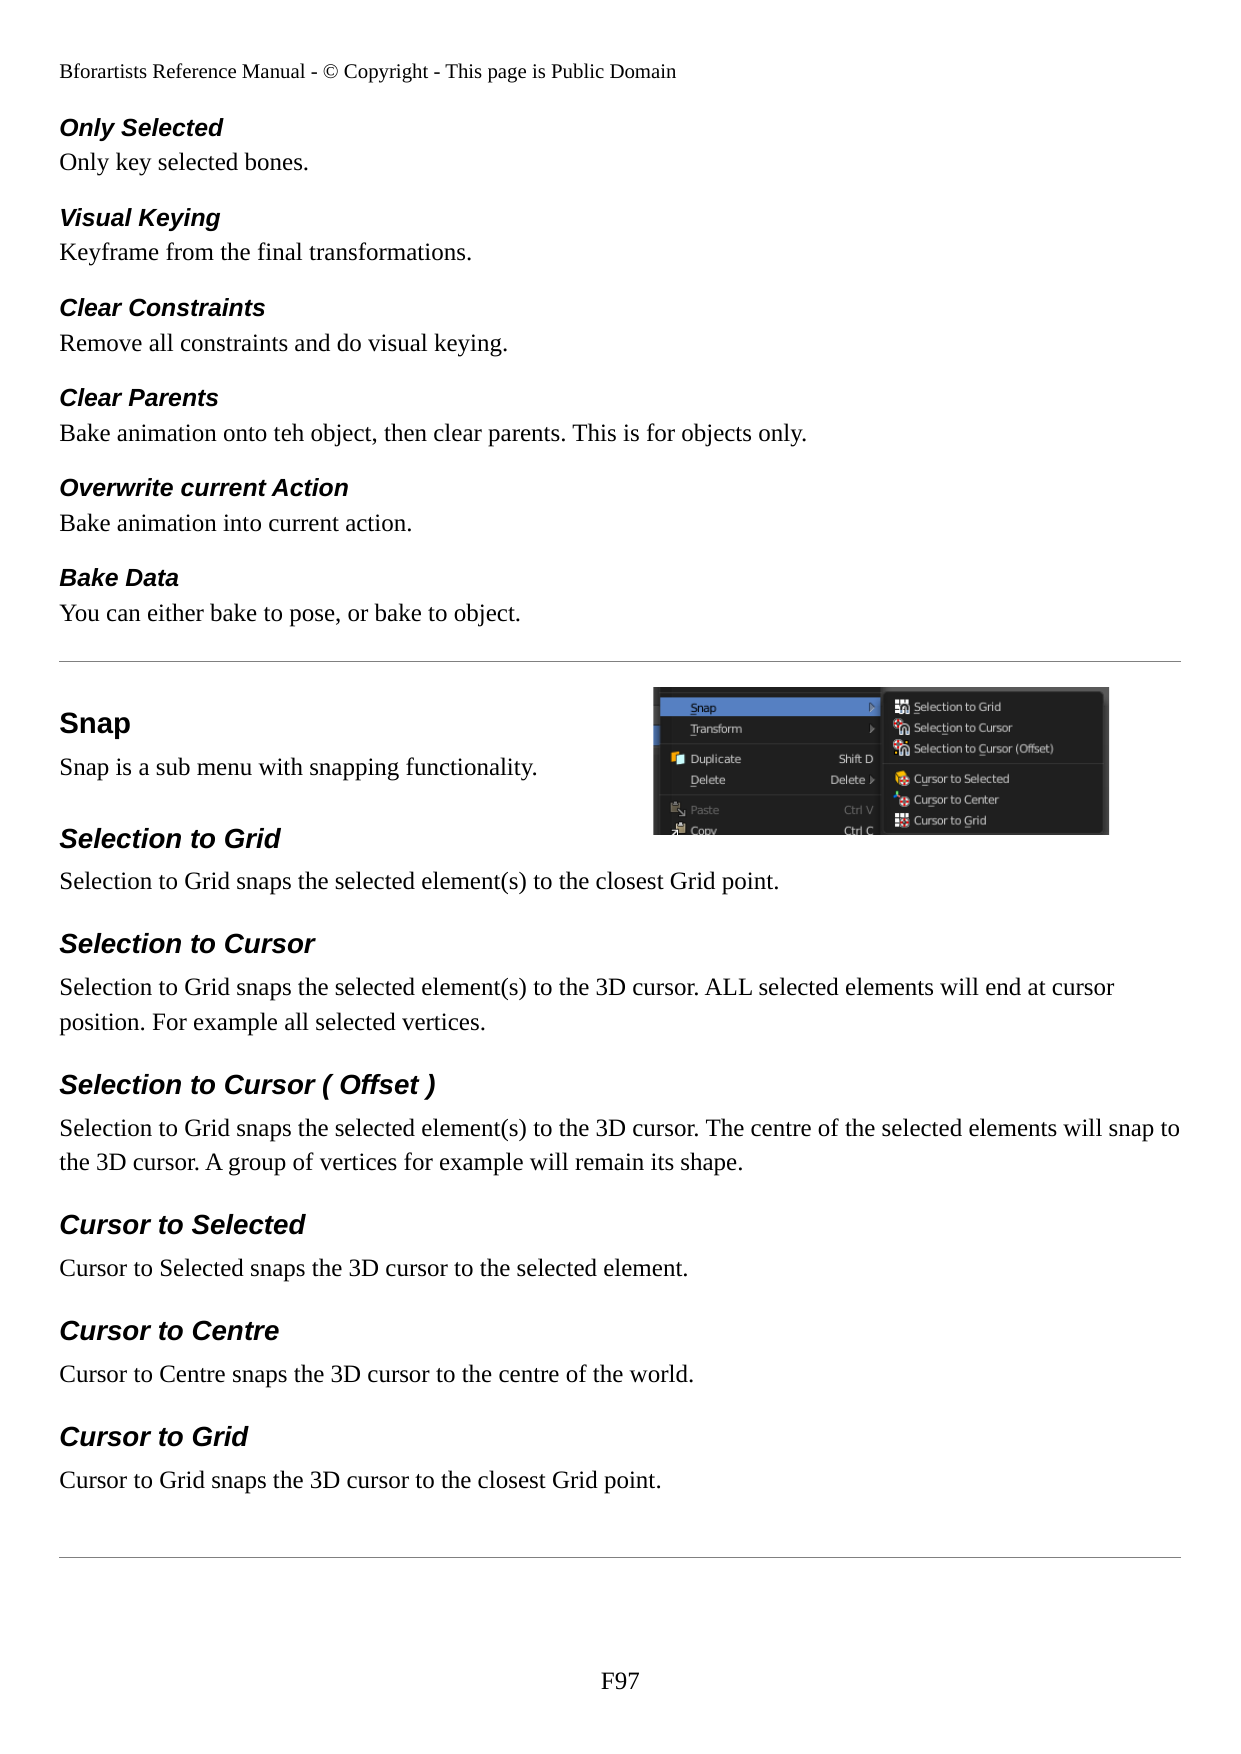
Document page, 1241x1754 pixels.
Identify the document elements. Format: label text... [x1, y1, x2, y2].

subtitle Selection to Grid [59, 822, 1181, 854]
subtitle Overwrite current Action [59, 473, 1181, 502]
text You can either bake to pose, or bake to object. [59, 598, 1181, 627]
subtitle Selection to Cursor [59, 928, 1181, 960]
text Selection to Grid snaps the selected element(s) to the closest Grid point. [59, 866, 1181, 895]
subtitle Cursor to Grid [59, 1421, 1181, 1452]
subtitle Cursor to Centre [59, 1315, 1181, 1347]
subtitle Clear Parents [59, 383, 1181, 411]
text Cursor to Grid snaps the 3D cursor to the closest Grid point. [59, 1465, 1181, 1494]
text [1110, 752, 1181, 781]
text Remove all constraints and do visual keying. [59, 328, 1181, 356]
subtitle Only Selected [59, 113, 1181, 141]
text Selection to Grid snaps the selected element(s) to the 3D cursor. The centre of the selected elements will snap to the 3D cursor. A group of vertices for example will remain its shape. [59, 1113, 1181, 1176]
text Cursor to Selected snaps the 3D cursor to the selected element. [59, 1253, 1181, 1282]
text Selection to Grid snaps the selected element(s) to the 3D cursor. ALL selected elements will end at cursor position. For example all selected vertices. [59, 972, 1181, 1036]
text Bake animation onto teh object, then clear parents. This is for objects only. [59, 418, 1181, 446]
subtitle Bake Data [59, 563, 1181, 592]
subtitle Snap [59, 706, 653, 739]
picture [653, 687, 1110, 835]
text Keyframe from the final transformations. [59, 237, 1181, 266]
subtitle Clear Constraints [59, 293, 1181, 321]
text Only key selected bones. [59, 147, 1181, 176]
subtitle Visual Keying [59, 203, 1181, 231]
text Bake animation into current action. [59, 508, 1181, 537]
subtitle Selection to Cursor ( Offset ) [59, 1068, 1181, 1100]
subtitle [1110, 706, 1181, 739]
text Snap is a sub menu with snapping functionality. [59, 752, 653, 781]
subtitle Cursor to Selected [59, 1209, 1181, 1241]
text Cursor to Centre snaps the 3D cursor to the centre of the world. [59, 1359, 1181, 1388]
